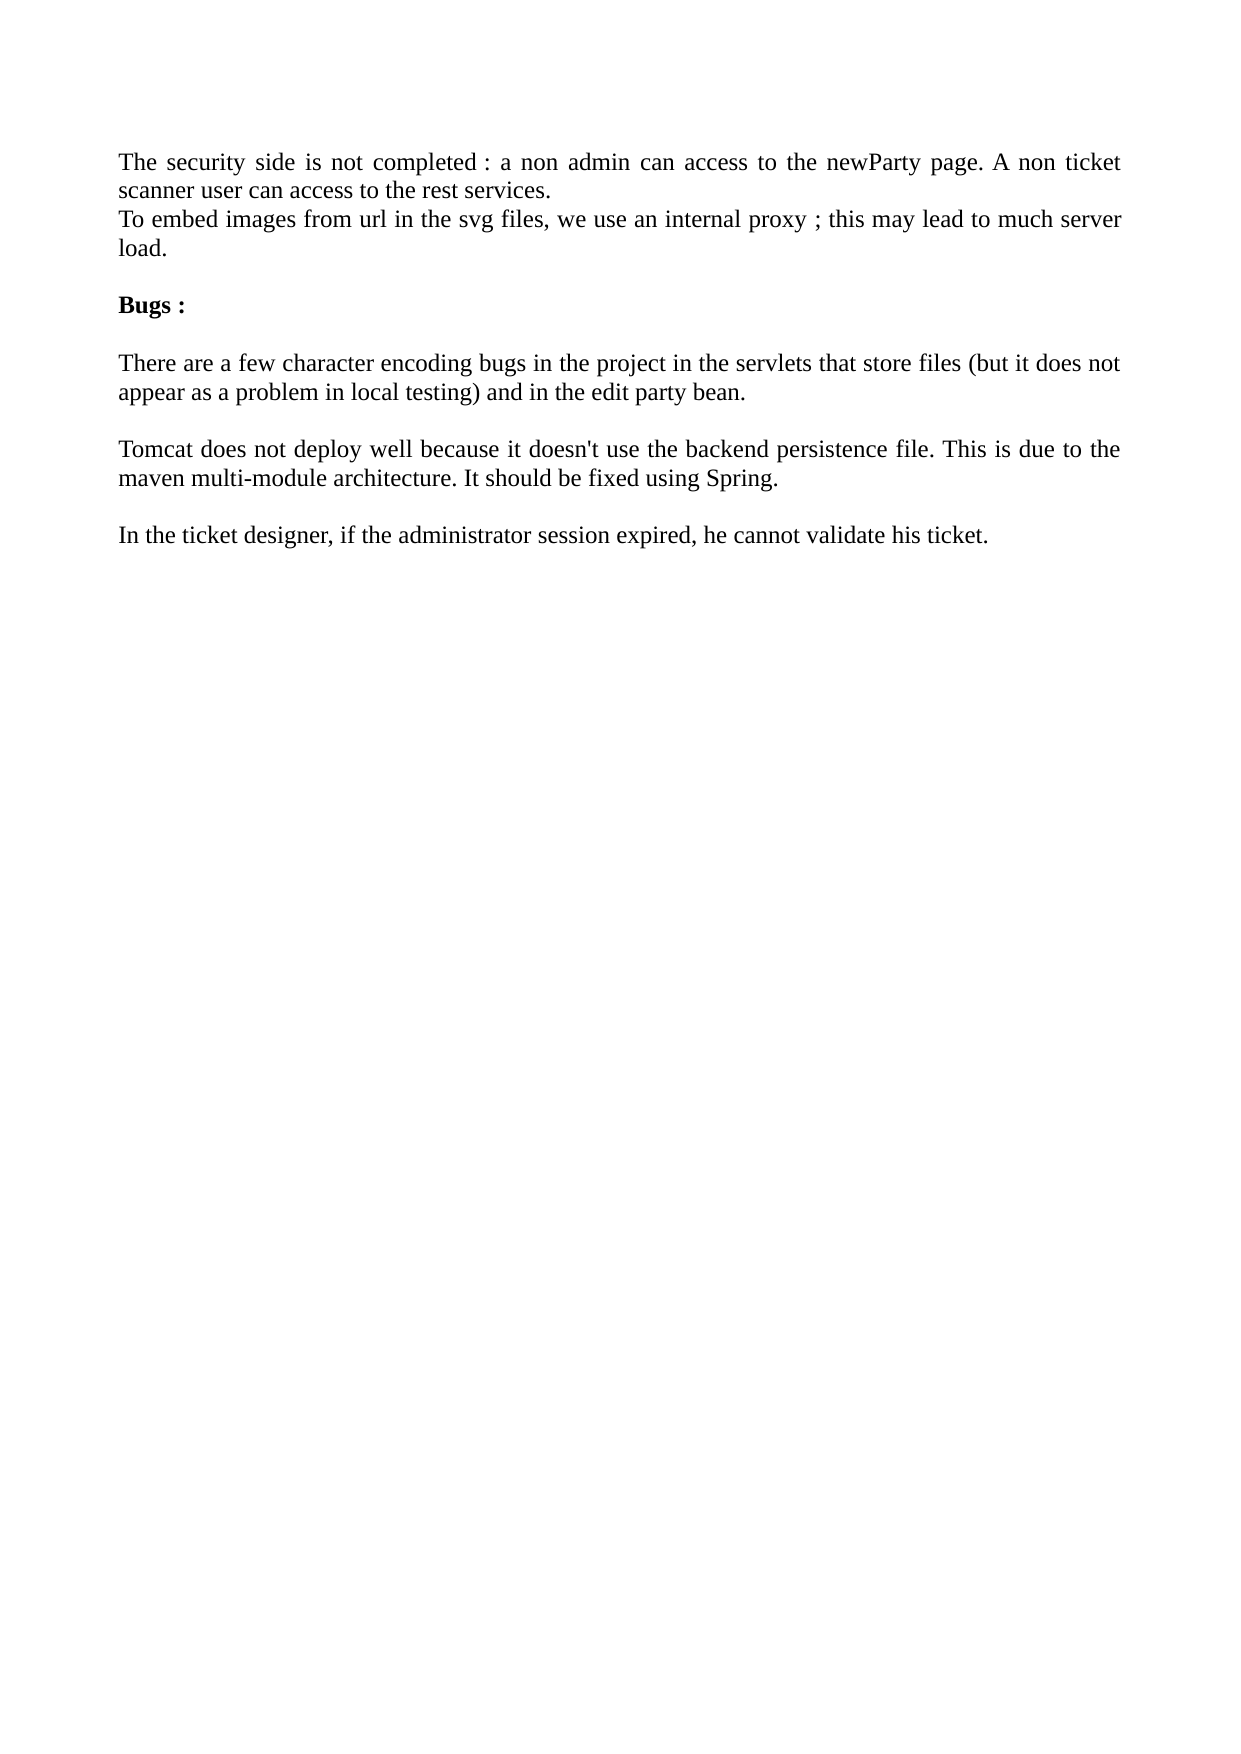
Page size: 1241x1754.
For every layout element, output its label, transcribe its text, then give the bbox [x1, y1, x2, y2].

text Tomcat does not deploy well because it doesn't use the backend persistence file. This is due to the maven multi-module architecture. It should be fixed using Spring. [118, 434, 1122, 492]
text There are a few character encoding bugs in the project in the servlets that store files (but it does not appear as a problem in local testing) and in the edit party bean. [118, 348, 1122, 406]
text The security side is not completed : a non admin can access to the newParty page. A non ticket scanner user can access to the rest services. [118, 147, 1122, 204]
text Bugs : [118, 291, 1122, 319]
text To embed images from url in the svg files, we use an internal proxy ; this may lead to much server load. [118, 204, 1122, 262]
text In the ticket designer, if the administrator session expired, he cannot validate his ticket. [118, 521, 1122, 549]
